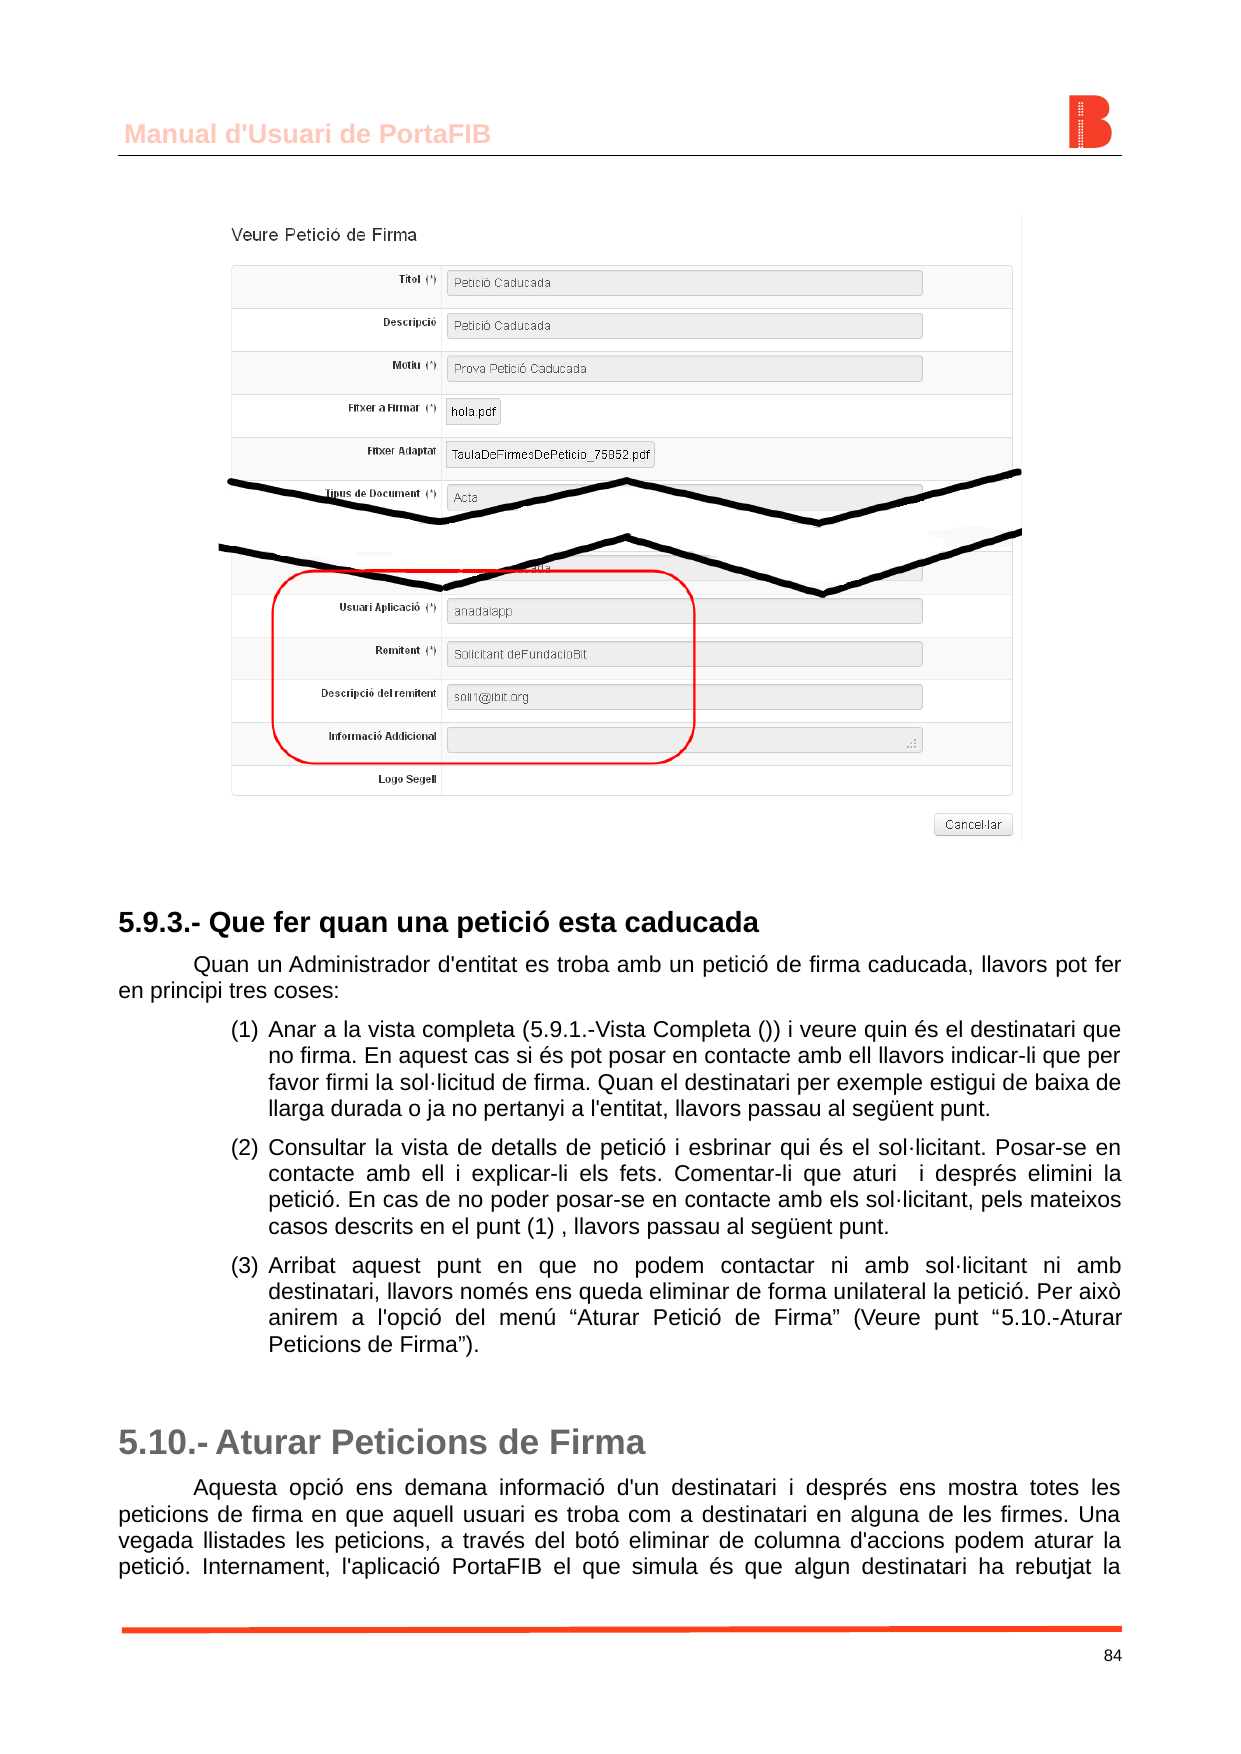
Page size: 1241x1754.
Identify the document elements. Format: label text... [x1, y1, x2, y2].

text Aquesta opció ens demana informació d'un destinatari i després ens mostra totes les peticions de firma en que aquell usuari es troba com a destinatari en alguna de les firmes. Una vegada llistades les peticions, a través del botó eliminar de columna d'accions podem aturar la petició. Internament, l'aplicació PortaFIB el que simula és que algun destinatari ha rebutjat la [118, 1474, 1122, 1579]
subtitle Que fer quan una petició esta caducada [118, 904, 1122, 938]
list Consultar la vista de detalls de petició i esbrinar qui és el sol·licitant. Posar-se en contacte amb ell i explicar-li els fets. Comentar-li que aturi i després elimini la petició. En cas de no poder posar-se en contacte amb els sol·licitant, pels mateixos casos descrits en el punt (1) , llavors passau al següent punt. [231, 1134, 1122, 1239]
list Arribat aquest punt en que no podem contactar ni amb sol·licitant ni amb destinatari, llavors només ens queda eliminar de forma unilateral la petició. Per això anirem a l'opció del menú “Aturar Petició de Firma” (Veure punt “5.10.-Aturar Peticions de Firma”). [231, 1252, 1122, 1357]
picture [218, 215, 1022, 841]
list Anar a la vista completa (5.9.1.-Vista Completa ()) i veure quin és el destinatari que no firma. En aquest cas si és pot posar en contacte amb ell llavors indicar-li que per favor firmi la sol·licitud de firma. Quan el destinatari per exemple estigui de baixa de llarga durada o ja no pertanyi a l'entitat, llavors passau al següent punt. [231, 1016, 1122, 1121]
picture [1063, 94, 1117, 150]
text Quan un Administrador d'entitat es troba amb un petició de firma caducada, llavors pot fer en principi tres coses: [118, 951, 1122, 1003]
subtitle Aturar Peticions de Firma [118, 1421, 1122, 1462]
